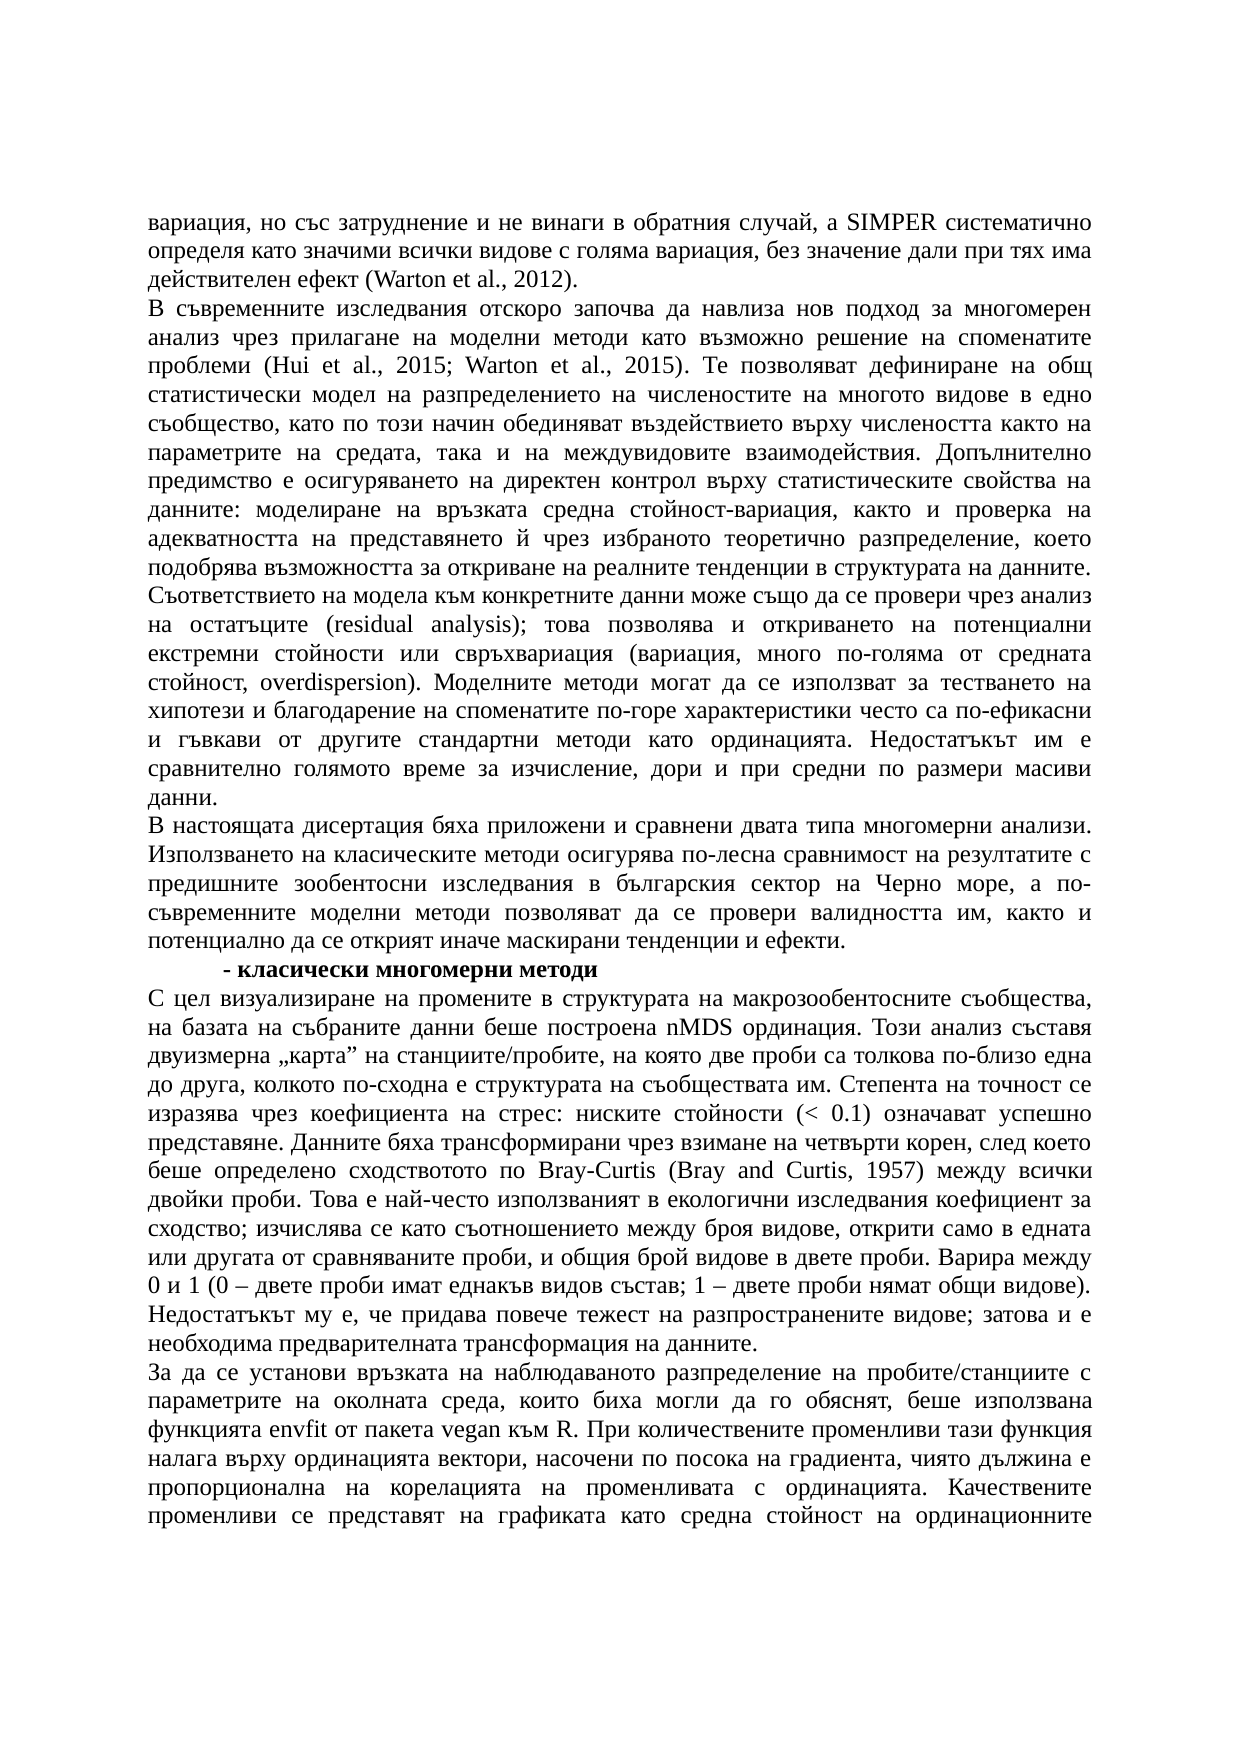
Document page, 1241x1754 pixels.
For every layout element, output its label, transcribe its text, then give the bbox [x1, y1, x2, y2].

text В съвременните изследвания отскоро започва да навлиза нов подход за многомерен анализ чрез прилагане на моделни методи като възможно решение на споменатите проблеми (Hui et al., 2015; Warton et al., 2015). Те позволяват дефиниране на общ статистически модел на разпределението на численостите на многото видове в едно съобщество, като по този начин обединяват въздействието върху числеността както на параметрите на средата, така и на междувидовите взаимодействия. Допълнително предимство е осигуряването на директен контрол върху статистическите свойства на данните: моделиране на връзката средна стойност-вариация, както и проверка на адекватността на представянето й чрез избраното теоретично разпределение, което подобрява възможността за откриване на реалните тенденции в структурата на данните. Съответствието на модела към конкретните данни може също да се провери чрез анализ на остатъците (residual analysis); това позволява и откриването на потенциални екстремни стойности или свръхвариация (вариация, много по-голяма от средната стойност, overdispersion). Моделните методи могат да се използват за тестването на хипотези и благодарение на споменатите по-горе характеристики често са по-ефикасни и гъвкави от другите стандартни методи като ординацията. Недостатъкът им е сравнително голямото време за изчисление, дори и при средни по размери масиви данни. [148, 293, 1093, 810]
text За да се установи връзката на наблюдаваното разпределение на пробите/станциите с параметрите на околната среда, които биха могли да го обяснят, беше използвана функцията envfit от пакета vegan към R. При количествените променливи тази функция налага върху ординацията вектори, насочени по посока на градиента, чиято дължина е пропорционална на корелацията на променливата с ординацията. Качествените променливи се представят на графиката като средна стойност на ординационните [148, 1357, 1093, 1529]
text вариация, но със затруднение и не винаги в обратния случай, а SIMPER систематично определя като значими всички видове с голяма вариация, без значение дали при тях има действителен ефект (Warton et al., 2012). [148, 207, 1093, 293]
text В настоящата дисертация бяха приложени и сравнени двата типа многомерни анализи. Използването на класическите методи осигурява по-лесна сравнимост на резултатите с предишните зообентосни изследвания в българския сектор на Черно море, а по-съвременните моделни методи позволяват да се провери валидността им, както и потенциално да се открият иначе маскирани тенденции и ефекти. [148, 810, 1093, 954]
text - класически многомерни методи [148, 954, 1093, 983]
text С цел визуализиране на промените в структурата на макрозообентосните съобщества, на базата на събраните данни беше построена nMDS ординация. Този анализ съставя двуизмерна „карта” на станциите/пробите, на която две проби са толкова по-близо една до друга, колкото по-сходна е структурата на съобществата им. Степента на точност се изразява чрез коефициента на стрес: ниските стойности (< 0.1) означават успешно представяне. Данните бяха трансформирани чрез взимане на четвърти корен, след което беше определено сходствотото по Bray-Curtis (Bray and Curtis, 1957) между всички двойки проби. Това е най-често използваният в екологични изследвания коефициент за сходство; изчислява се като съотношението между броя видове, открити само в едната или другата от сравняваните проби, и общия брой видове в двете проби. Варира между 0 и 1 (0 – двете проби имат еднакъв видов състав; 1 – двете проби нямат общи видове). Недостатъкът му е, че придава повече тежест на разпространените видове; затова и е необходима предварителната трансформация на данните. [148, 983, 1093, 1357]
